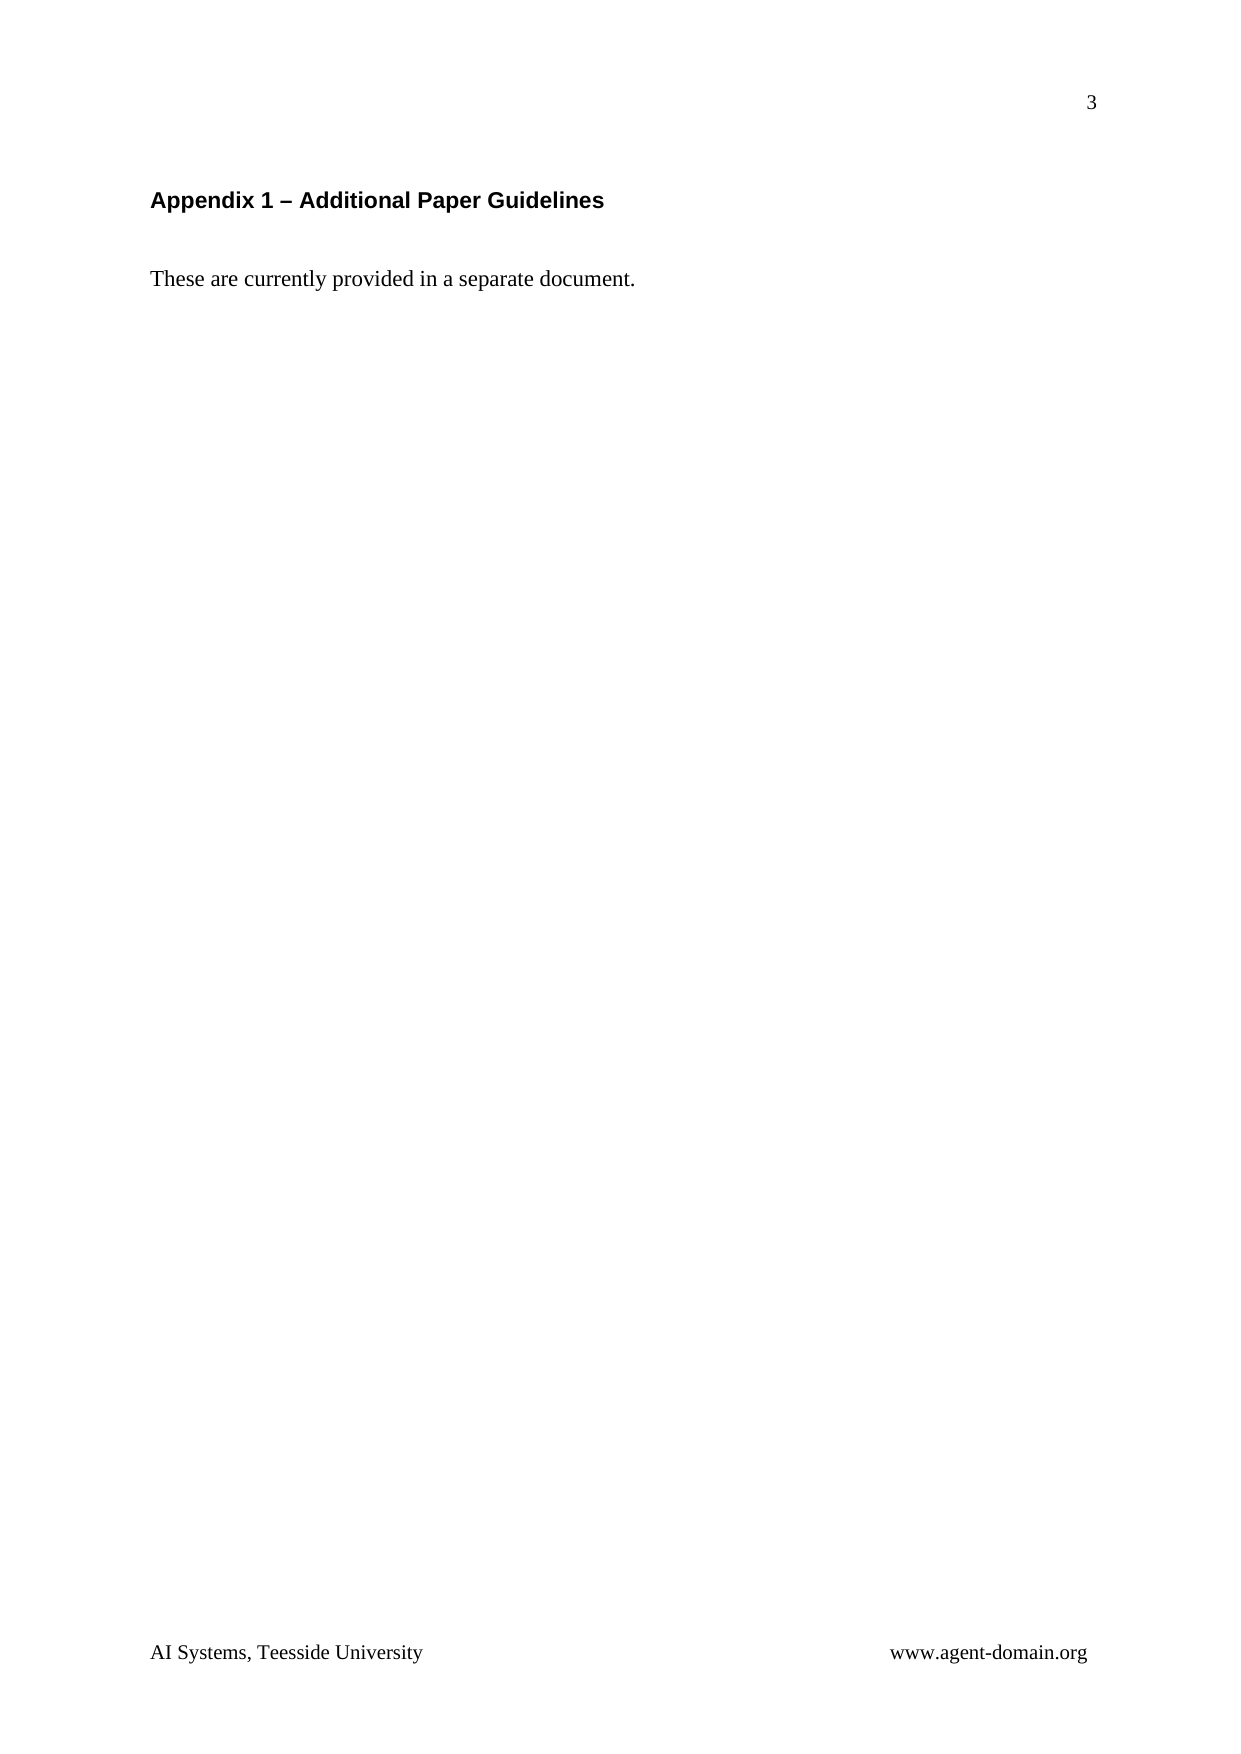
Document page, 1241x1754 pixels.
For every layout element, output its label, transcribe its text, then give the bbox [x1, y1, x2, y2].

text These are currently provided in a separate document. [150, 265, 1090, 292]
subtitle Appendix 1 – Additional Paper Guidelines [150, 187, 1090, 214]
